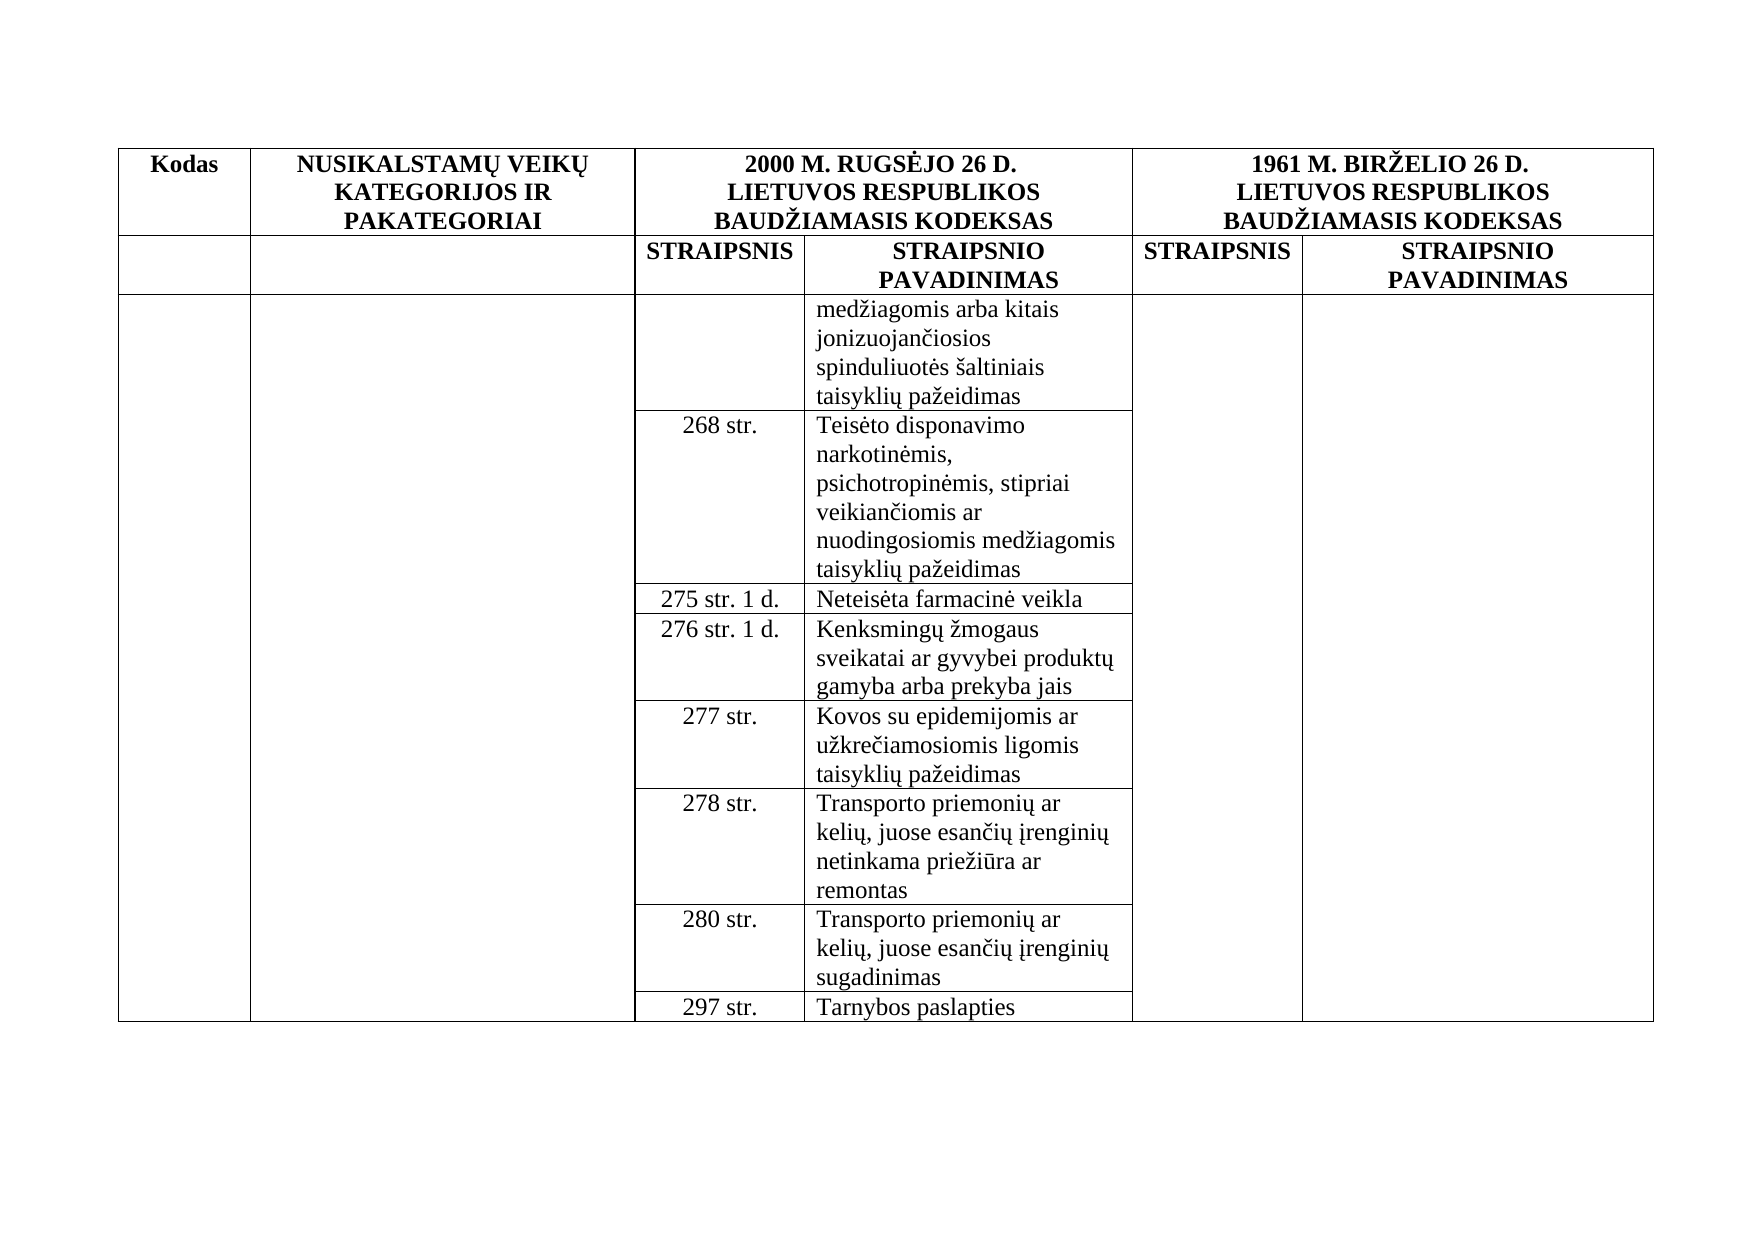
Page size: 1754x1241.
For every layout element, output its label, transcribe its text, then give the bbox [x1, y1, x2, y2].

table_cell - [1133, 295, 1302, 1021]
table_cell [251, 295, 634, 1021]
table_cell 268 str. [636, 411, 804, 583]
table_header 2000 M. RUGSĖJO 26 D. LIETUVOS RESPUBLIKOS BAUDŽIAMASIS KODEKSAS [636, 149, 1132, 235]
table_cell 276 str. 1 d. [636, 614, 804, 700]
table_cell Transporto priemonių ar kelių, juose esančių įrenginių netinkama priežiūra ar remontas [805, 789, 1132, 903]
table_cell [636, 295, 804, 409]
table_cell 278 str. [636, 789, 804, 903]
table_header Kodas [119, 149, 250, 235]
table_cell [251, 236, 634, 293]
table_cell Kovos su epidemijomis ar užkrečiamosiomis ligomis taisyklių pažeidimas [805, 701, 1132, 787]
table_cell 277 str. [636, 701, 804, 787]
table_cell Tarnybos paslapties [805, 992, 1132, 1021]
table_cell 280 str. [636, 905, 804, 991]
table_header NUSIKALSTAMŲ VEIKŲ KATEGORIJOS IR PAKATEGORIAI [251, 149, 634, 235]
table_cell medžiagomis arba kitais jonizuojančiosios spinduliuotės šaltiniais taisyklių pažeidimas [805, 295, 1132, 409]
table_cell [119, 295, 250, 1021]
table_cell STRAIPSNIO PAVADINIMAS [805, 236, 1132, 293]
table_cell STRAIPSNIO PAVADINIMAS [1303, 236, 1653, 293]
table_cell Transporto priemonių ar kelių, juose esančių įrenginių sugadinimas [805, 905, 1132, 991]
table_cell STRAIPSNIS [636, 236, 804, 293]
table_cell Teisėto disponavimo narkotinėmis, psichotropinėmis, stipriai veikiančiomis ar nuodingosiomis medžiagomis taisyklių pažeidimas [805, 411, 1132, 583]
table_cell Kenksmingų žmogaus sveikatai ar gyvybei produktų gamyba arba prekyba jais [805, 614, 1132, 700]
table_cell STRAIPSNIS [1133, 236, 1302, 293]
table_header 1961 M. BIRŽELIO 26 D. LIETUVOS RESPUBLIKOS BAUDŽIAMASIS KODEKSAS [1133, 149, 1653, 235]
table_cell 297 str. [636, 992, 804, 1021]
table_cell [119, 236, 250, 293]
table_cell 275 str. 1 d. [636, 584, 804, 613]
table_cell - [1303, 295, 1653, 1021]
table_cell Neteisėta farmacinė veikla [805, 584, 1132, 613]
